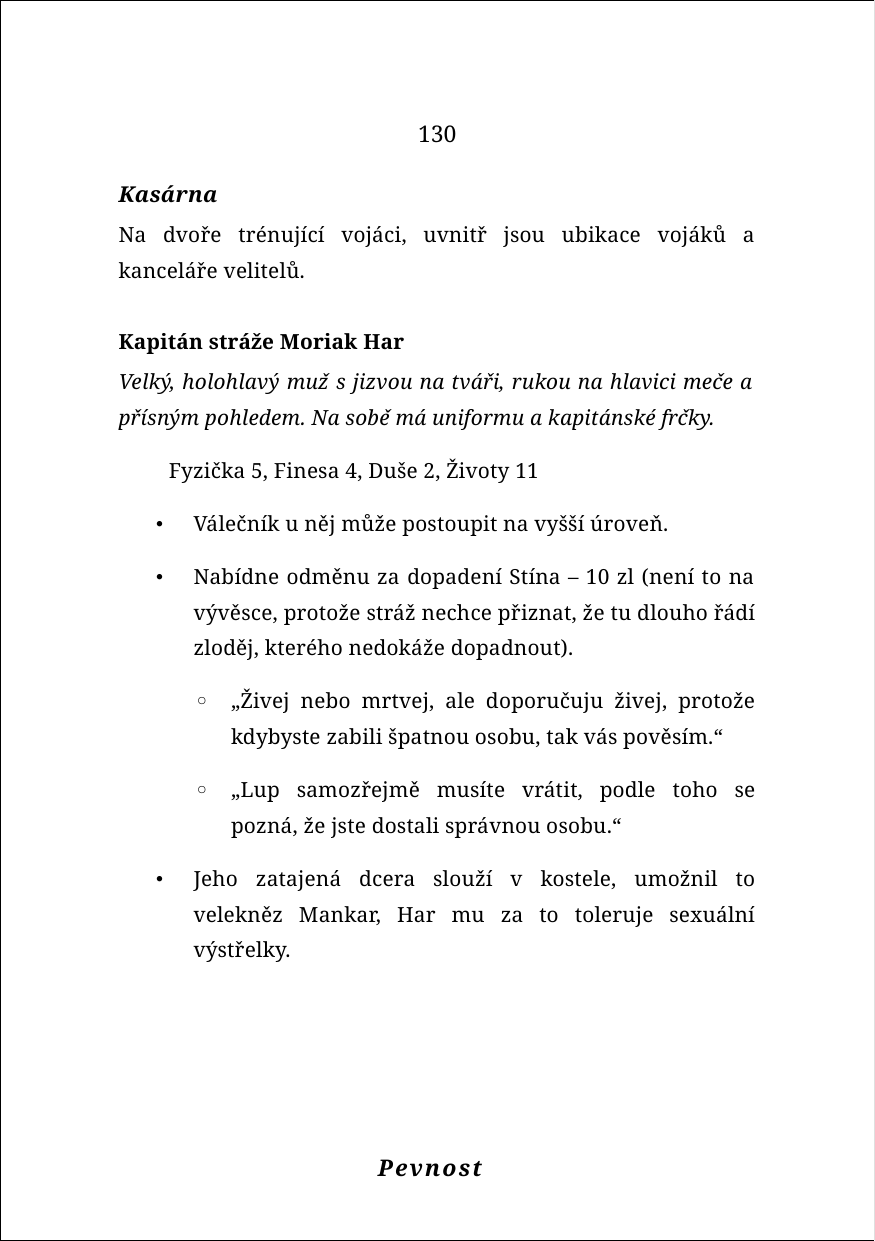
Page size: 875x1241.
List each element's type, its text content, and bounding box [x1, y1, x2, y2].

subtitle Kasárna [118, 179, 756, 209]
text Velký, holohlavý muž s jizvou na tváři, rukou na hlavici meče a přísným pohledem. Na sobě má uniformu a kapitánské frčky. [118, 367, 756, 431]
list „Lup samozřejmě musíte vrátit, podle toho se pozná, že jste dostali správnou osobu.“ [193, 775, 756, 839]
list „Živej nebo mrtvej, ale doporučuju živej, protože kdybyste zabili špatnou osobu, tak vás pověsím.“ [193, 687, 756, 751]
list Nabídne odměnu za dopadení Stína – 10 zl (není to na vývěsce, protože stráž nechce přiznat, že tu dlouho řádí zloděj, kterého nedokáže dopadnout). [156, 562, 756, 662]
text Na dvoře trénující vojáci, uvnitř jsou ubikace vojáků a kanceláře velitelů. [118, 221, 756, 284]
list Jeho zatajená dcera slouží v kostele, umožnil to velekněz Mankar, Har mu za to toleruje sexuální výstřelky. [156, 864, 756, 964]
text Fyzička 5, Finesa 4, Duše 2, Životy 11 [168, 456, 756, 484]
list Válečník u něj může postoupit na vyšší úroveň. [156, 509, 756, 538]
subtitle Kapitán stráže Moriak Har [118, 327, 756, 355]
